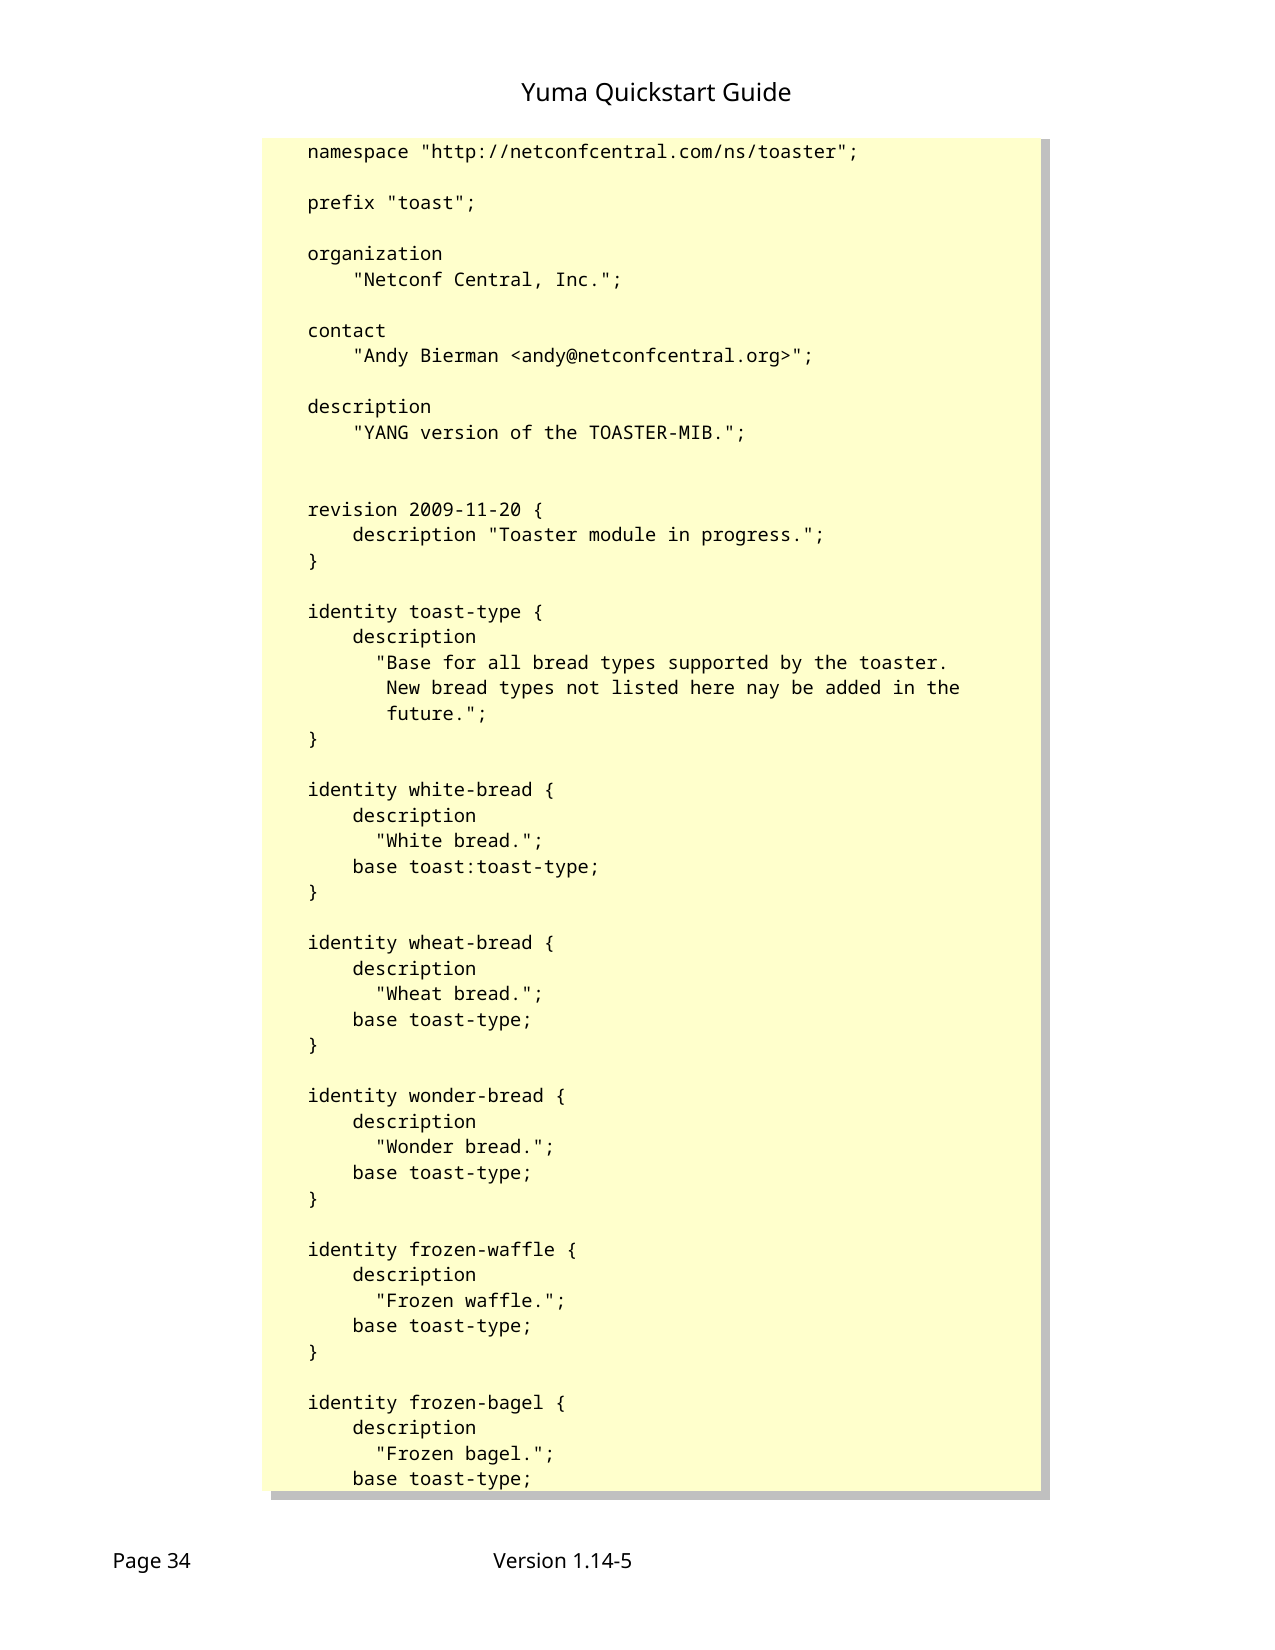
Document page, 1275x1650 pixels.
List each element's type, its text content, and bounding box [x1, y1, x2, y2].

text identity frozen-waffle { [262, 1236, 1041, 1261]
text "YANG version of the TOASTER-MIB."; [262, 419, 1041, 445]
text "Base for all bread types supported by the toaster. [262, 649, 1041, 674]
text identity toast-type { [262, 598, 1041, 623]
text base toast-type; [262, 1466, 1041, 1491]
text } [262, 1185, 1041, 1210]
text } [262, 1338, 1041, 1363]
text description [262, 1261, 1041, 1287]
text description [262, 802, 1041, 828]
text "Andy Bierman <andy@netconfcentral.org>"; [262, 343, 1041, 368]
text description [262, 1108, 1041, 1134]
text base toast-type; [262, 1006, 1041, 1032]
text namespace "http://netconfcentral.com/ns/toaster"; [262, 138, 1041, 164]
text "Wonder bread."; [262, 1134, 1041, 1159]
text identity frozen-bagel { [262, 1389, 1041, 1414]
text } [262, 1032, 1041, 1057]
text prefix "toast"; [262, 189, 1041, 215]
text "Netconf Central, Inc."; [262, 266, 1041, 292]
text base toast-type; [262, 1312, 1041, 1338]
text identity white-bread { [262, 777, 1041, 802]
text New bread types not listed here nay be added in the [262, 674, 1041, 700]
text } [262, 726, 1041, 751]
text future."; [262, 700, 1041, 726]
text identity wheat-bread { [262, 930, 1041, 955]
text description [262, 955, 1041, 981]
text revision 2009-11-20 { [262, 496, 1041, 521]
text "White bread."; [262, 828, 1041, 853]
text description [262, 394, 1041, 419]
text "Wheat bread."; [262, 981, 1041, 1006]
text base toast-type; [262, 1159, 1041, 1185]
text identity wonder-bread { [262, 1083, 1041, 1108]
text organization [262, 241, 1041, 266]
text "Frozen bagel."; [262, 1440, 1041, 1466]
text description [262, 1414, 1041, 1440]
text } [262, 879, 1041, 904]
text } [262, 547, 1041, 572]
text description [262, 623, 1041, 649]
text "Frozen waffle."; [262, 1287, 1041, 1312]
text base toast:toast-type; [262, 853, 1041, 879]
text contact [262, 317, 1041, 343]
text description "Toaster module in progress."; [262, 521, 1041, 547]
